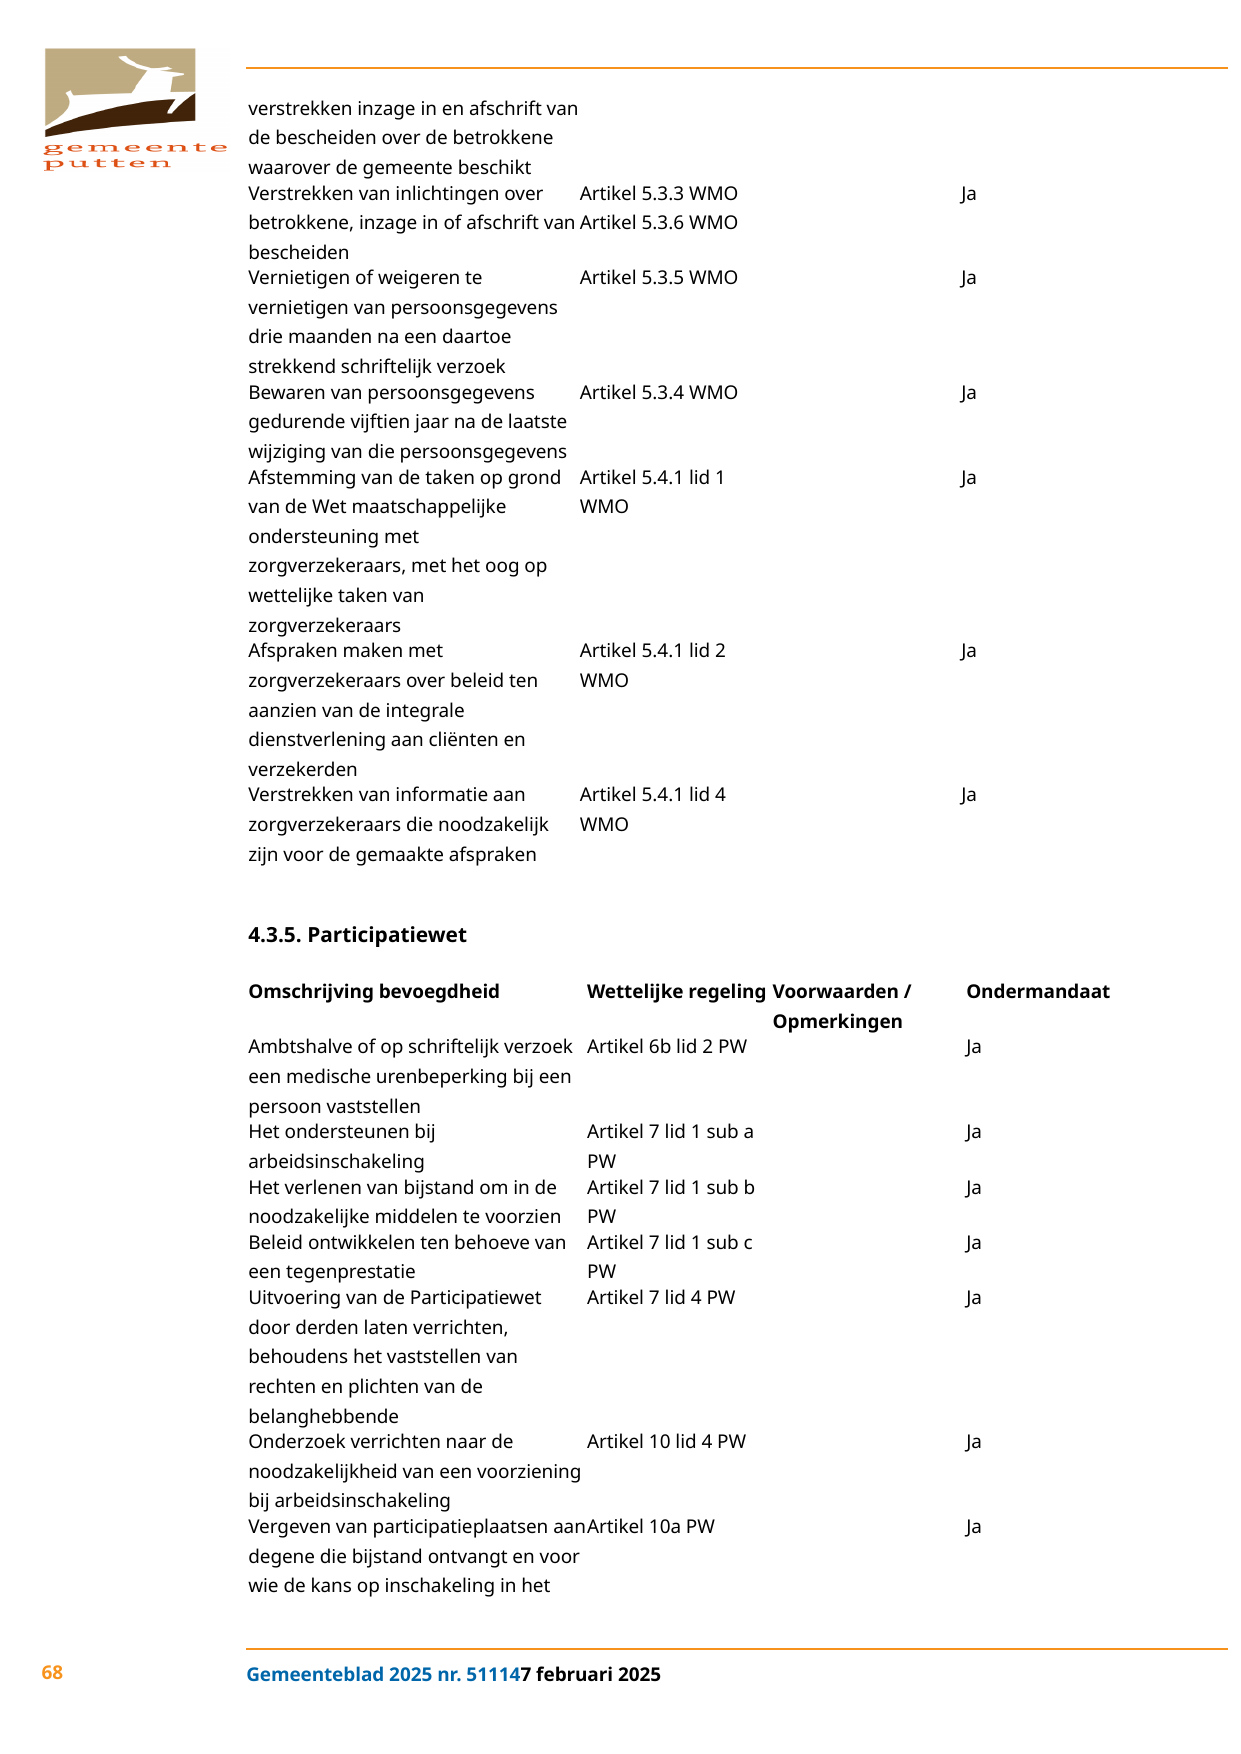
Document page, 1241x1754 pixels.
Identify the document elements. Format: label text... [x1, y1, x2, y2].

table_cell Artikel 5.4.1 lid 4 WMO [580, 782, 770, 867]
table_cell Ja [966, 1174, 1152, 1229]
table_cell [773, 1034, 966, 1118]
table_cell Beleid ontwikkelen ten behoeve van een tegenprestatie [248, 1229, 587, 1284]
table_cell Ja [961, 379, 1152, 464]
table_cell [773, 1174, 966, 1229]
table_header Ondermandaat [966, 978, 1152, 1034]
table_cell Artikel 7 lid 1 sub b PW [587, 1174, 772, 1229]
table_cell Ja [966, 1119, 1152, 1174]
table_cell [961, 95, 1152, 180]
table_cell Ja [966, 1034, 1152, 1118]
table_cell Artikel 5.3.3 WMO Artikel 5.3.6 WMO [580, 180, 770, 264]
table_cell Artikel 10a PW [587, 1514, 772, 1598]
table_cell Artikel 7 lid 1 sub c PW [587, 1229, 772, 1284]
picture [41, 47, 231, 172]
table_cell Artikel 5.4.1 lid 1 WMO [580, 464, 770, 638]
table_cell [770, 379, 961, 464]
table_cell Uitvoering van de Participatiewet door derden laten verrichten, behoudens het vaststellen van rechten en plichten van de belanghebbende [248, 1285, 587, 1428]
table_cell Artikel 7 lid 1 sub a PW [587, 1119, 772, 1174]
table_header Omschrijving bevoegdheid [248, 978, 587, 1034]
table_cell Ja [961, 782, 1152, 867]
table_cell Onderzoek verrichten naar de noodzakelijkheid van een voorziening bij arbeidsinschakeling [248, 1429, 587, 1513]
table_cell [770, 95, 961, 180]
table_cell Artikel 10 lid 4 PW [587, 1429, 772, 1513]
table_cell Ja [966, 1229, 1152, 1284]
table_cell Ambtshalve of op schriftelijk verzoek een medische urenbeperking bij een persoon vaststellen [248, 1034, 587, 1118]
table_cell [770, 464, 961, 638]
table_cell [770, 782, 961, 867]
table_cell Artikel 7 lid 4 PW [587, 1285, 772, 1428]
table_cell [773, 1285, 966, 1428]
table_cell [580, 95, 770, 180]
table_cell Ja [961, 180, 1152, 264]
table_cell Het verlenen van bijstand om in de noodzakelijke middelen te voorzien [248, 1174, 587, 1229]
table_cell Afstemming van de taken op grond van de Wet maatschappelijke ondersteuning met zorgverzekeraars, met het oog op wettelijke taken van zorgverzekeraars [248, 464, 579, 638]
table_cell [773, 1514, 966, 1598]
table_cell [773, 1119, 966, 1174]
table_cell [770, 638, 961, 782]
table_cell Vernietigen of weigeren te vernietigen van persoonsgegevens drie maanden na een daartoe strekkend schriftelijk verzoek [248, 265, 579, 379]
table_cell Afspraken maken met zorgverzekeraars over beleid ten aanzien van de integrale dienstverlening aan cliënten en verzekerden [248, 638, 579, 782]
table_cell [773, 1229, 966, 1284]
table_cell Ja [966, 1285, 1152, 1428]
table_cell Bewaren van persoonsgegevens gedurende vijftien jaar na de laatste wijziging van die persoonsgegevens [248, 379, 579, 464]
table_header Wettelijke regeling [587, 978, 772, 1034]
table_cell Artikel 6b lid 2 PW [587, 1034, 772, 1118]
table_cell Het ondersteunen bij arbeidsinschakeling [248, 1119, 587, 1174]
table_cell [770, 180, 961, 264]
table_cell Ja [961, 265, 1152, 379]
table_cell Ja [966, 1429, 1152, 1513]
table_cell [773, 1429, 966, 1513]
table_cell verstrekken inzage in en afschrift van de bescheiden over de betrokkene waarover de gemeente beschikt [248, 95, 579, 180]
table_cell Artikel 5.3.5 WMO [580, 265, 770, 379]
table_cell Verstrekken van informatie aan zorgverzekeraars die noodzakelijk zijn voor de gemaakte afspraken [248, 782, 579, 867]
table_cell Artikel 5.3.4 WMO [580, 379, 770, 464]
table_header Voorwaarden / Opmerkingen [773, 978, 966, 1034]
table_cell Ja [961, 464, 1152, 638]
text 4.3.5. Participatiewet [248, 920, 1152, 949]
table_cell Ja [961, 638, 1152, 782]
table_cell Ja [966, 1514, 1152, 1598]
table_cell Verstrekken van inlichtingen over betrokkene, inzage in of afschrift van bescheiden [248, 180, 579, 264]
table_cell [770, 265, 961, 379]
table_cell Artikel 5.4.1 lid 2 WMO [580, 638, 770, 782]
table_cell Vergeven van participatieplaatsen aan degene die bijstand ontvangt en voor wie de kans op inschakeling in het [248, 1514, 587, 1598]
